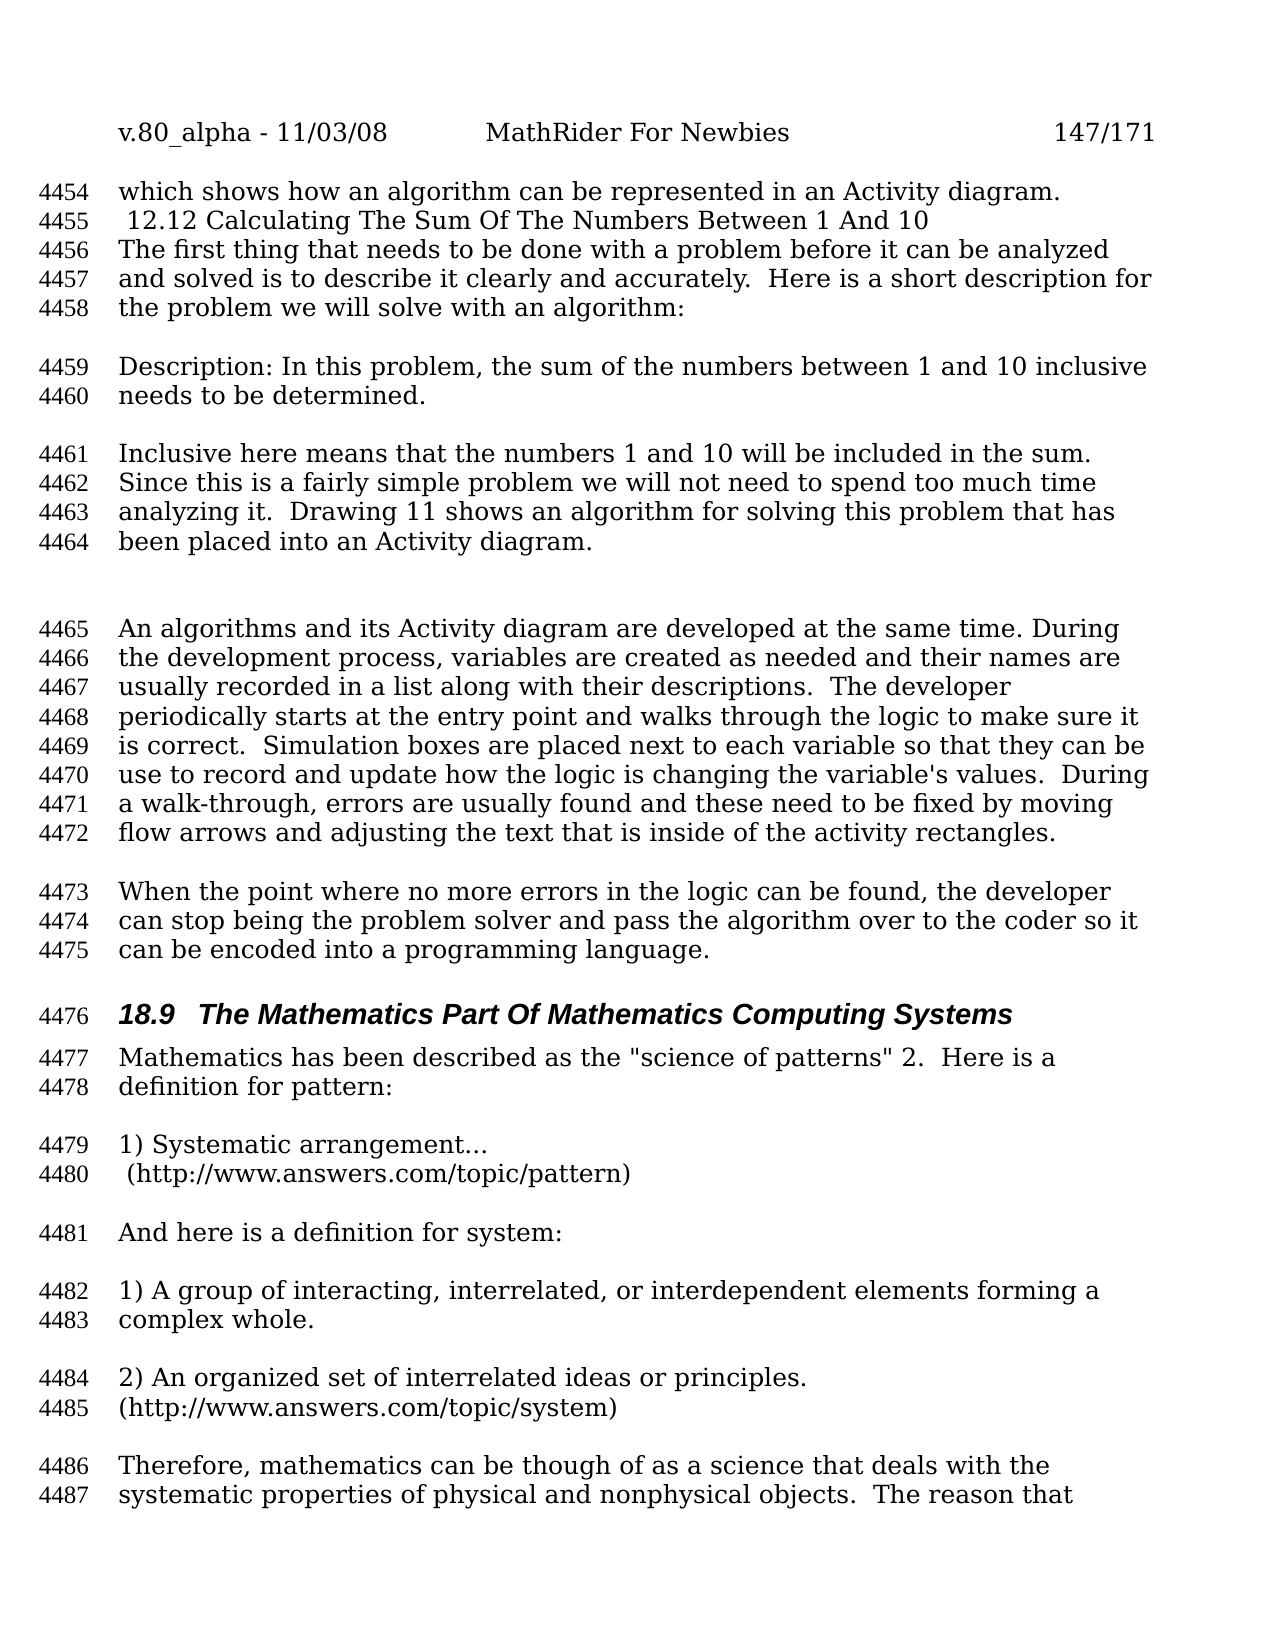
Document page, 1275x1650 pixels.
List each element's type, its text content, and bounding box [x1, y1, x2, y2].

subtitle The Mathematics Part Of Mathematics Computing Systems [118, 997, 1157, 1031]
text (http://www.answers.com/topic/system) [118, 1393, 1157, 1422]
text Description: In this problem, the sum of the numbers between 1 and 10 inclusive needs to be determined. [118, 352, 1157, 410]
text which shows how an algorithm can be represented in an Activity diagram. [118, 177, 1157, 206]
text 1) Systematic arrangement... [118, 1130, 1157, 1159]
text 12.12 Calculating The Sum Of The Numbers Between 1 And 10 [118, 206, 1157, 235]
text When the point where no more errors in the logic can be found, the developer can stop being the problem solver and pass the algorithm over to the coder so it can be encoded into a programming language. [118, 877, 1157, 964]
text And here is a definition for system: [118, 1218, 1157, 1247]
text 2) An organized set of interrelated ideas or principles. [118, 1364, 1157, 1393]
text 1) A group of interacting, interrelated, or interdependent elements forming a complex whole. [118, 1276, 1157, 1334]
text An algorithms and its Activity diagram are developed at the same time. During the development process, variables are created as needed and their names are usually recorded in a list along with their descriptions. The developer periodically starts at the entry point and walks through the logic to make sure it is correct. Simulation boxes are placed next to each variable so that they can be use to record and update how the logic is changing the variable's values. During a walk-through, errors are usually found and these need to be fixed by moving flow arrows and adjusting the text that is inside of the activity rectangles. [118, 614, 1157, 848]
text Inclusive here means that the numbers 1 and 10 will be included in the sum. Since this is a fairly simple problem we will not need to spend too much time analyzing it. Drawing 11 shows an algorithm for solving this problem that has been placed into an Activity diagram. [118, 439, 1157, 556]
text Mathematics has been described as the "science of patterns" 2. Here is a definition for pattern: [118, 1043, 1157, 1101]
text Therefore, mathematics can be though of as a science that deals with the systematic properties of physical and nonphysical objects. The reason that [118, 1451, 1157, 1509]
text (http://www.answers.com/topic/pattern) [118, 1159, 1157, 1189]
text The first thing that needs to be done with a problem before it can be analyzed and solved is to describe it clearly and accurately. Here is a short description for the problem we will solve with an algorithm: [118, 235, 1157, 323]
